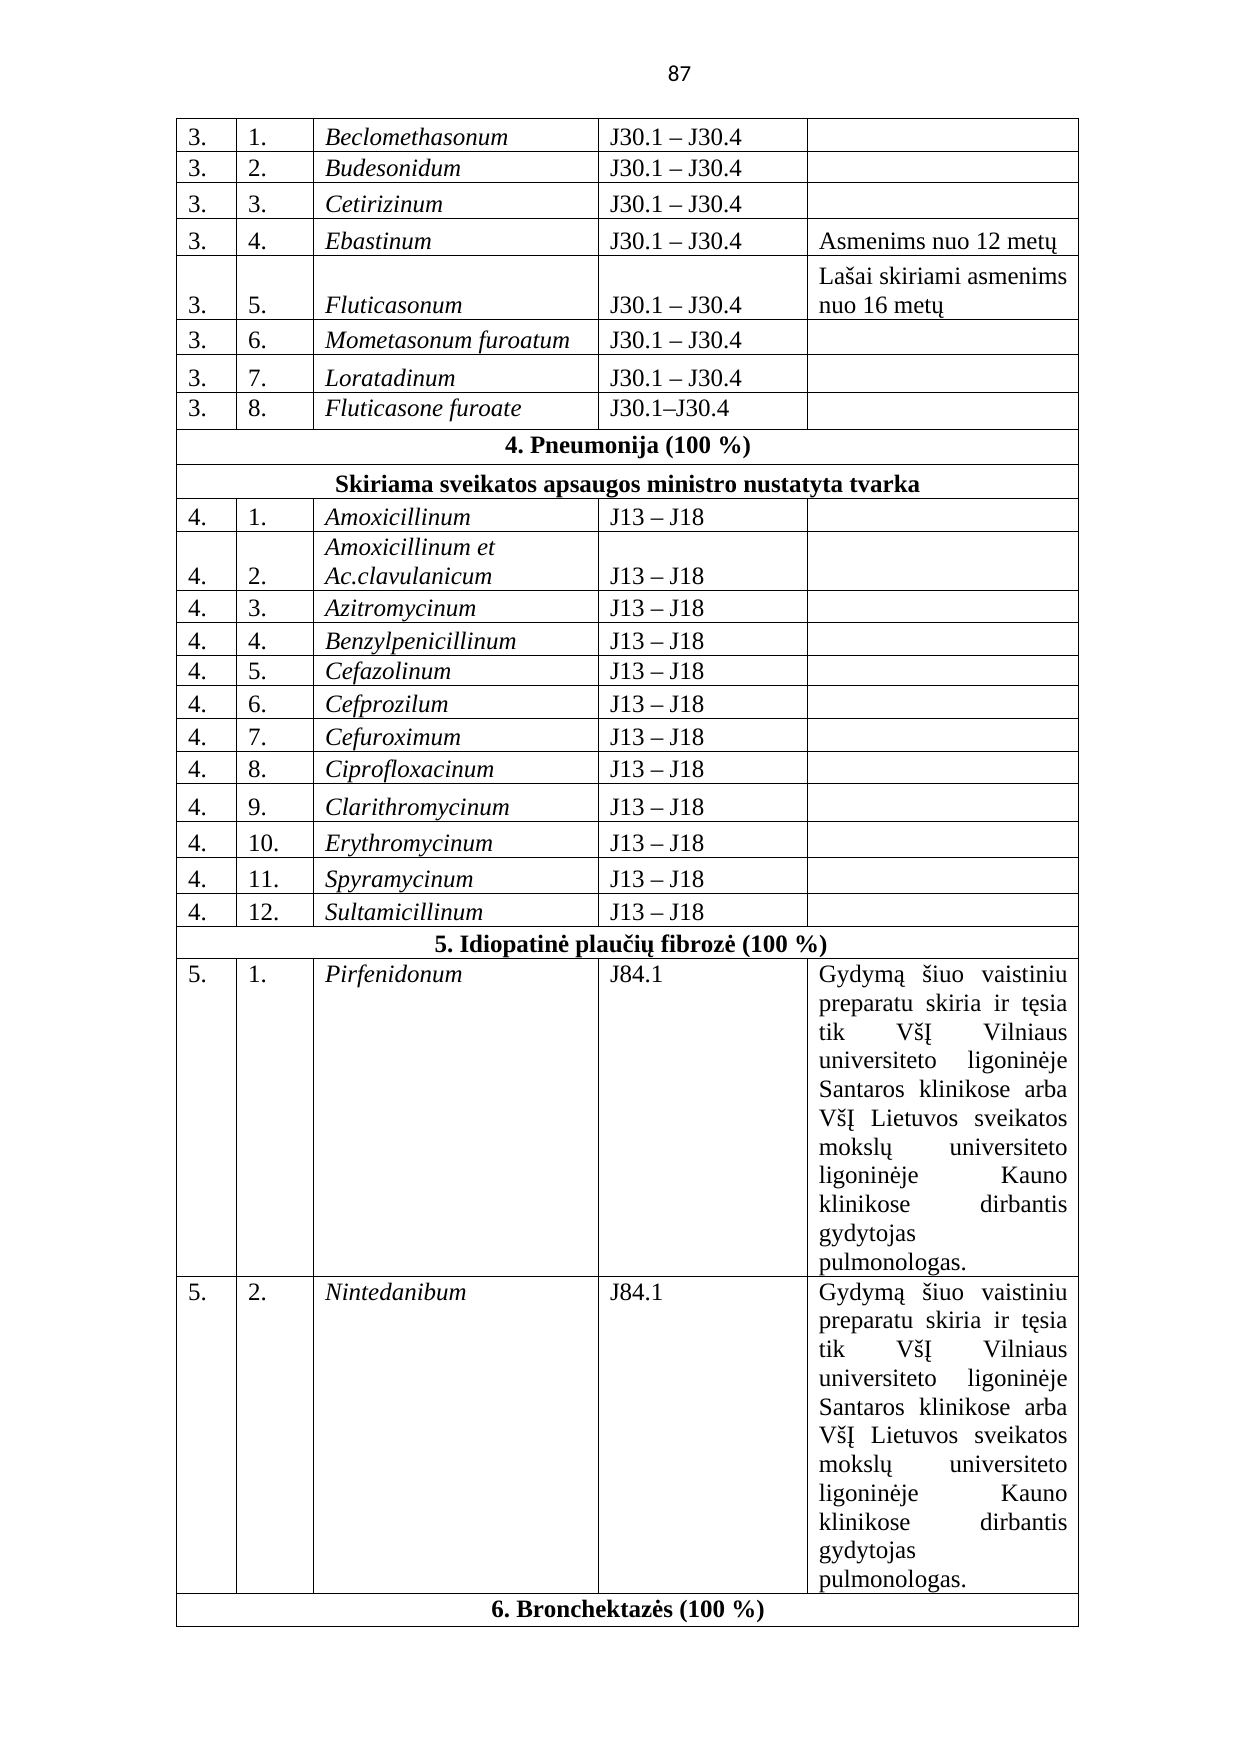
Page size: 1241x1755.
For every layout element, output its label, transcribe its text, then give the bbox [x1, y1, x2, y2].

table_cell Gydymą šiuo vaistiniu preparatu skiria ir tęsia tik VšĮ Vilniaus universiteto ligoninėje Santaros klinikose arba VšĮ Lietuvos sveikatos mokslų universiteto ligoninėje Kauno klinikose dirbantis gydytojas pulmonologas. [808, 1277, 1078, 1593]
table_cell Clarithromycinum [314, 784, 598, 821]
table_cell [1093, 151, 1099, 182]
table_cell [1088, 1593, 1093, 1626]
table_cell 7. [237, 355, 313, 392]
table_cell [1088, 751, 1093, 783]
table_cell [1088, 655, 1093, 685]
table_cell [1103, 857, 1109, 893]
table_cell [1079, 821, 1083, 857]
table_cell [1099, 655, 1103, 685]
table_cell [1093, 1276, 1099, 1593]
table_cell [1103, 1276, 1109, 1593]
table_cell [1103, 783, 1109, 821]
table_cell 1. [237, 499, 313, 531]
table_cell [1079, 255, 1083, 319]
table_cell J13 – J18 [599, 591, 807, 622]
table_cell 7. [237, 719, 313, 751]
table_cell [1079, 958, 1083, 1276]
table_cell J13 – J18 [599, 822, 807, 857]
table_cell [1099, 821, 1103, 857]
table_cell [1084, 498, 1088, 531]
table_cell [1109, 218, 1123, 255]
table_cell [1079, 926, 1083, 958]
table_cell [808, 393, 1078, 429]
table_cell [1084, 958, 1088, 1276]
table_cell J30.1–J30.4 [599, 393, 807, 429]
table_cell [1079, 751, 1083, 783]
table_cell [1093, 718, 1099, 751]
table_cell [1088, 464, 1093, 498]
table_cell [1084, 218, 1088, 255]
table_cell 2. [237, 532, 313, 589]
table_cell J30.1 – J30.4 [599, 355, 807, 392]
table_cell [1093, 821, 1099, 857]
table_cell [1093, 857, 1099, 893]
table_cell [808, 656, 1078, 685]
table_cell [1099, 531, 1103, 589]
table_cell [1079, 218, 1083, 255]
table_cell [1093, 182, 1099, 218]
table_cell [1088, 354, 1093, 392]
table_cell 3. [177, 119, 236, 151]
table_cell [1079, 429, 1083, 464]
table_cell [1079, 498, 1083, 531]
table_cell 4. [177, 822, 236, 857]
table_cell [1079, 392, 1083, 429]
table_cell 4. [177, 894, 236, 926]
table_cell Nintedanibum [314, 1277, 598, 1593]
table_cell [1088, 118, 1093, 151]
table_cell [808, 623, 1078, 655]
table_cell [1099, 1276, 1103, 1593]
table_cell 5. [177, 959, 236, 1276]
table_cell [1103, 531, 1109, 589]
table_cell J13 – J18 [599, 686, 807, 718]
table_cell 6. [237, 320, 313, 354]
table_cell [1103, 319, 1109, 354]
table_cell [1109, 893, 1123, 926]
table_cell [1099, 783, 1103, 821]
table_cell Cefazolinum [314, 656, 598, 685]
table_cell [1093, 590, 1099, 622]
table_cell Asmenims nuo 12 metų [808, 219, 1078, 255]
table_cell [1099, 1593, 1103, 1626]
table_cell [1093, 685, 1099, 718]
table_cell J13 – J18 [599, 894, 807, 926]
table_cell 4. [177, 719, 236, 751]
table_cell 3. [177, 152, 236, 182]
table_cell [1084, 655, 1088, 685]
table_cell 4. [177, 499, 236, 531]
table_cell 6. [237, 686, 313, 718]
table_cell [1109, 182, 1123, 218]
table_cell [1109, 531, 1123, 589]
table_cell [1093, 118, 1099, 151]
table_cell [1084, 464, 1088, 498]
table_cell [1093, 255, 1099, 319]
table_cell 5. [177, 1277, 236, 1593]
table_cell [1088, 893, 1093, 926]
table_cell [1103, 255, 1109, 319]
table_cell [1079, 118, 1083, 151]
table_cell 8. [237, 752, 313, 783]
table_cell 4. [237, 219, 313, 255]
table_cell J30.1 – J30.4 [599, 256, 807, 319]
table_cell [1084, 392, 1088, 429]
table_cell J13 – J18 [599, 719, 807, 751]
table_cell [1088, 926, 1093, 958]
table_cell [808, 499, 1078, 531]
table_cell [1103, 622, 1109, 655]
table_cell [1099, 958, 1103, 1276]
table_cell 1. [237, 119, 313, 151]
table_cell [1099, 893, 1103, 926]
table_cell [1088, 255, 1093, 319]
table_cell J13 – J18 [599, 499, 807, 531]
table_cell [808, 183, 1078, 218]
table_cell [1088, 783, 1093, 821]
table_cell Ebastinum [314, 219, 598, 255]
table_cell [1084, 1593, 1088, 1626]
table_cell [1093, 958, 1099, 1276]
table_cell [1099, 622, 1103, 655]
table_cell [1099, 498, 1103, 531]
table_cell J84.1 [599, 959, 807, 1276]
table_cell Budesonidum [314, 152, 598, 182]
table_cell [1103, 590, 1109, 622]
table_cell 8. [237, 393, 313, 429]
table_cell [1099, 685, 1103, 718]
table_cell [1088, 182, 1093, 218]
table_cell [1079, 857, 1083, 893]
table_cell [1109, 464, 1123, 498]
table_cell [1109, 958, 1123, 1276]
table_cell J30.1 – J30.4 [599, 152, 807, 182]
table_cell Spyramycinum [314, 858, 598, 893]
table_cell 4. [177, 623, 236, 655]
table_cell Cetirizinum [314, 183, 598, 218]
table_cell [1099, 926, 1103, 958]
table_cell [1084, 926, 1088, 958]
table_cell [1099, 718, 1103, 751]
table_cell [1109, 926, 1123, 958]
table_cell [1093, 783, 1099, 821]
table_cell [1109, 151, 1123, 182]
table_cell [1084, 622, 1088, 655]
table_cell [1103, 464, 1109, 498]
table_cell [1088, 821, 1093, 857]
table_cell [1079, 893, 1083, 926]
table_cell Gydymą šiuo vaistiniu preparatu skiria ir tęsia tik VšĮ Vilniaus universiteto ligoninėje Santaros klinikose arba VšĮ Lietuvos sveikatos mokslų universiteto ligoninėje Kauno klinikose dirbantis gydytojas pulmonologas. [808, 959, 1078, 1276]
table_cell [1079, 783, 1083, 821]
table_cell [808, 784, 1078, 821]
table_cell [1084, 893, 1088, 926]
table_cell Benzylpenicillinum [314, 623, 598, 655]
table_cell [1084, 718, 1088, 751]
table_cell [1088, 218, 1093, 255]
table_cell [1109, 392, 1123, 429]
table_cell 2. [237, 152, 313, 182]
table_cell [1093, 1593, 1099, 1626]
table_cell [1103, 718, 1109, 751]
table_cell 3. [177, 320, 236, 354]
table_cell [1088, 319, 1093, 354]
table_cell [1099, 590, 1103, 622]
table_cell [1109, 1276, 1123, 1593]
table_cell [808, 752, 1078, 783]
table_cell [1093, 498, 1099, 531]
table_cell [1088, 958, 1093, 1276]
table_cell [1084, 857, 1088, 893]
table_cell [1103, 354, 1109, 392]
table_cell [1103, 429, 1109, 464]
table_cell [808, 532, 1078, 589]
table_cell Ciprofloxacinum [314, 752, 598, 783]
table_cell [1093, 464, 1099, 498]
table_cell [1109, 751, 1123, 783]
table_cell [1103, 182, 1109, 218]
table_cell [1088, 498, 1093, 531]
table_cell [1109, 118, 1123, 151]
table_cell [1079, 718, 1083, 751]
table_cell [1099, 857, 1103, 893]
table_cell [1088, 857, 1093, 893]
table_cell Loratadinum [314, 355, 598, 392]
table_cell J30.1 – J30.4 [599, 119, 807, 151]
table_cell [1088, 622, 1093, 655]
table_cell [808, 894, 1078, 926]
table_cell Skiriama sveikatos apsaugos ministro nustatyta tvarka [177, 465, 1078, 498]
table_cell [1084, 531, 1088, 589]
table_cell 10. [237, 822, 313, 857]
table_cell [1084, 1276, 1088, 1593]
table_cell [808, 355, 1078, 392]
table_cell [808, 591, 1078, 622]
table_cell [1079, 590, 1083, 622]
table_cell [1079, 655, 1083, 685]
table_cell 4. [177, 686, 236, 718]
table_cell Cefprozilum [314, 686, 598, 718]
table_cell [1099, 151, 1103, 182]
table_cell 5. [237, 656, 313, 685]
table_cell 5. Idiopatinė plaučių fibrozė (100 %) [177, 927, 1078, 958]
table_cell [1084, 590, 1088, 622]
table_cell [1099, 118, 1103, 151]
table_cell [1079, 685, 1083, 718]
table_cell [1099, 429, 1103, 464]
table_cell [1084, 118, 1088, 151]
table_cell [1099, 751, 1103, 783]
table_cell 4. Pneumonija (100 %) [177, 430, 1078, 464]
table_cell [1093, 926, 1099, 958]
table_cell 9. [237, 784, 313, 821]
table_cell Cefuroximum [314, 719, 598, 751]
table_cell 6. Bronchektazės (100 %) [177, 1594, 1078, 1626]
table_cell 4. [177, 656, 236, 685]
table_cell [1079, 622, 1083, 655]
table_cell [1103, 1593, 1109, 1626]
table_cell [1088, 685, 1093, 718]
table_cell [1109, 498, 1123, 531]
table_cell [1079, 531, 1083, 589]
table_cell [1109, 590, 1123, 622]
table_cell [1084, 751, 1088, 783]
table_cell [1099, 255, 1103, 319]
table_cell 11. [237, 858, 313, 893]
table_cell [1093, 218, 1099, 255]
table_cell [1088, 1276, 1093, 1593]
table_cell [1093, 429, 1099, 464]
table_cell [1099, 218, 1103, 255]
table_cell [808, 686, 1078, 718]
table_cell J13 – J18 [599, 858, 807, 893]
table_cell [1109, 429, 1123, 464]
table_cell [1109, 718, 1123, 751]
table_cell J30.1 – J30.4 [599, 320, 807, 354]
table_cell [1084, 255, 1088, 319]
table_cell Amoxicillinum [314, 499, 598, 531]
table_cell 5. [237, 256, 313, 319]
table_cell 3. [237, 591, 313, 622]
table_cell [1099, 182, 1103, 218]
table_cell J84.1 [599, 1277, 807, 1593]
table_cell [1079, 151, 1083, 182]
table_cell [1088, 590, 1093, 622]
table_cell [1109, 857, 1123, 893]
table_cell [1079, 354, 1083, 392]
table_cell Azitromycinum [314, 591, 598, 622]
table_cell [1109, 255, 1123, 319]
table_cell [1103, 751, 1109, 783]
table_cell 4. [177, 858, 236, 893]
table_cell [1093, 893, 1099, 926]
table_cell [1099, 354, 1103, 392]
table_cell J30.1 – J30.4 [599, 219, 807, 255]
table_cell 12. [237, 894, 313, 926]
table_cell Fluticasone furoate [314, 393, 598, 429]
table_cell 3. [177, 219, 236, 255]
table_cell [1103, 821, 1109, 857]
table_cell [1103, 655, 1109, 685]
table_cell [1088, 151, 1093, 182]
table_cell [808, 822, 1078, 857]
table_cell [1084, 821, 1088, 857]
table_cell J13 – J18 [599, 752, 807, 783]
table_cell [1088, 429, 1093, 464]
table_cell [1099, 319, 1103, 354]
table_cell [1109, 354, 1123, 392]
table_cell [1084, 319, 1088, 354]
table_cell J30.1 – J30.4 [599, 183, 807, 218]
table_cell 4. [177, 532, 236, 589]
table_cell [1084, 685, 1088, 718]
table_cell [1088, 718, 1093, 751]
table_cell [1103, 218, 1109, 255]
table_cell [1093, 392, 1099, 429]
table_cell [808, 152, 1078, 182]
table_cell [1093, 655, 1099, 685]
table_cell Mometasonum furoatum [314, 320, 598, 354]
table_cell J13 – J18 [599, 532, 807, 589]
table_cell Amoxicillinum et Ac.clavulanicum [314, 532, 598, 589]
table_cell 3. [177, 256, 236, 319]
table_cell [1103, 498, 1109, 531]
table_cell [1099, 392, 1103, 429]
table_cell [1093, 354, 1099, 392]
table_cell Lašai skiriami asmenims nuo 16 metų [808, 256, 1078, 319]
table_cell [1084, 182, 1088, 218]
table_cell J13 – J18 [599, 623, 807, 655]
table_cell Erythromycinum [314, 822, 598, 857]
table_cell 4. [177, 784, 236, 821]
table_cell 4. [177, 752, 236, 783]
table_cell [1079, 464, 1083, 498]
table_cell [1109, 783, 1123, 821]
table_cell [1079, 1276, 1083, 1593]
table_cell 3. [177, 355, 236, 392]
table_cell [1088, 392, 1093, 429]
table_cell [1109, 319, 1123, 354]
table_cell 4. [177, 591, 236, 622]
table_cell [808, 858, 1078, 893]
table_cell Pirfenidonum [314, 959, 598, 1276]
table_cell Sultamicillinum [314, 894, 598, 926]
table_cell 3. [237, 183, 313, 218]
table_cell [1103, 392, 1109, 429]
table_cell [1084, 429, 1088, 464]
table_cell [1109, 1593, 1123, 1626]
table_cell [1103, 685, 1109, 718]
table_cell [1079, 319, 1083, 354]
table_cell [1093, 319, 1099, 354]
table_cell [808, 119, 1078, 151]
table_cell J13 – J18 [599, 656, 807, 685]
table_cell Beclomethasonum [314, 119, 598, 151]
table_cell [1109, 655, 1123, 685]
table_cell [808, 719, 1078, 751]
table_cell J13 – J18 [599, 784, 807, 821]
table_cell 3. [177, 393, 236, 429]
table_cell [1079, 182, 1083, 218]
table_cell [1103, 926, 1109, 958]
table_cell [1103, 118, 1109, 151]
table_cell [1109, 622, 1123, 655]
table_cell [1103, 958, 1109, 1276]
table_cell [1109, 821, 1123, 857]
table_cell [1084, 151, 1088, 182]
table_cell [1093, 531, 1099, 589]
table_cell [1103, 893, 1109, 926]
table_cell [1093, 751, 1099, 783]
table_cell [1088, 531, 1093, 589]
table_cell 4. [237, 623, 313, 655]
table_cell [1109, 685, 1123, 718]
table_cell [1103, 151, 1109, 182]
table_cell [1093, 622, 1099, 655]
table_cell 2. [237, 1277, 313, 1593]
table_cell Fluticasonum [314, 256, 598, 319]
table_cell 3. [177, 183, 236, 218]
table_cell [1084, 783, 1088, 821]
table_cell [808, 320, 1078, 354]
table_cell [1099, 464, 1103, 498]
table_cell 1. [237, 959, 313, 1276]
table_cell [1084, 354, 1088, 392]
table_cell [1079, 1593, 1083, 1626]
